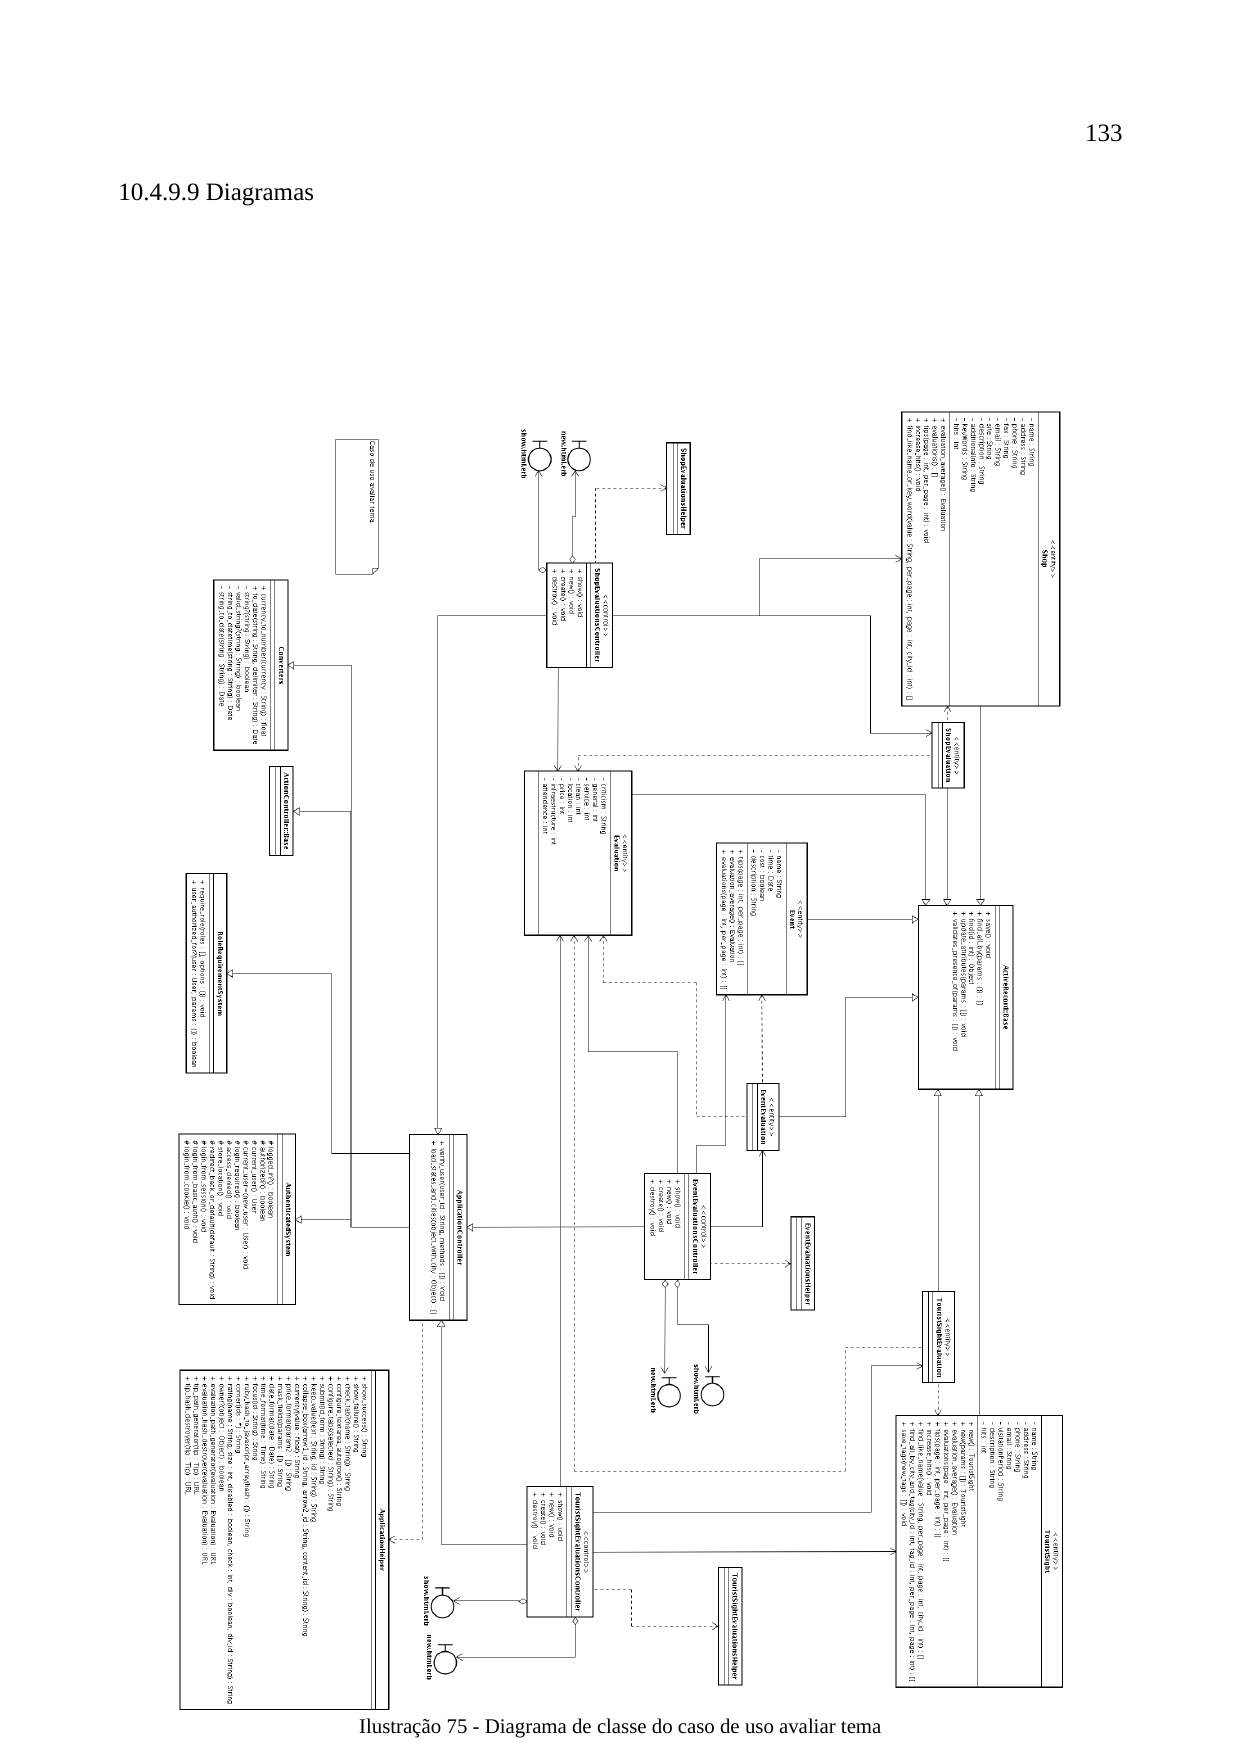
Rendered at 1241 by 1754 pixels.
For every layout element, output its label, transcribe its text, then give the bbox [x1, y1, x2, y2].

text Ilustração 75 - Diagrama de classe do caso de uso avaliar tema [173, 1715, 1067, 1738]
subtitle Diagramas [118, 177, 1122, 206]
picture [173, 406, 1068, 1715]
